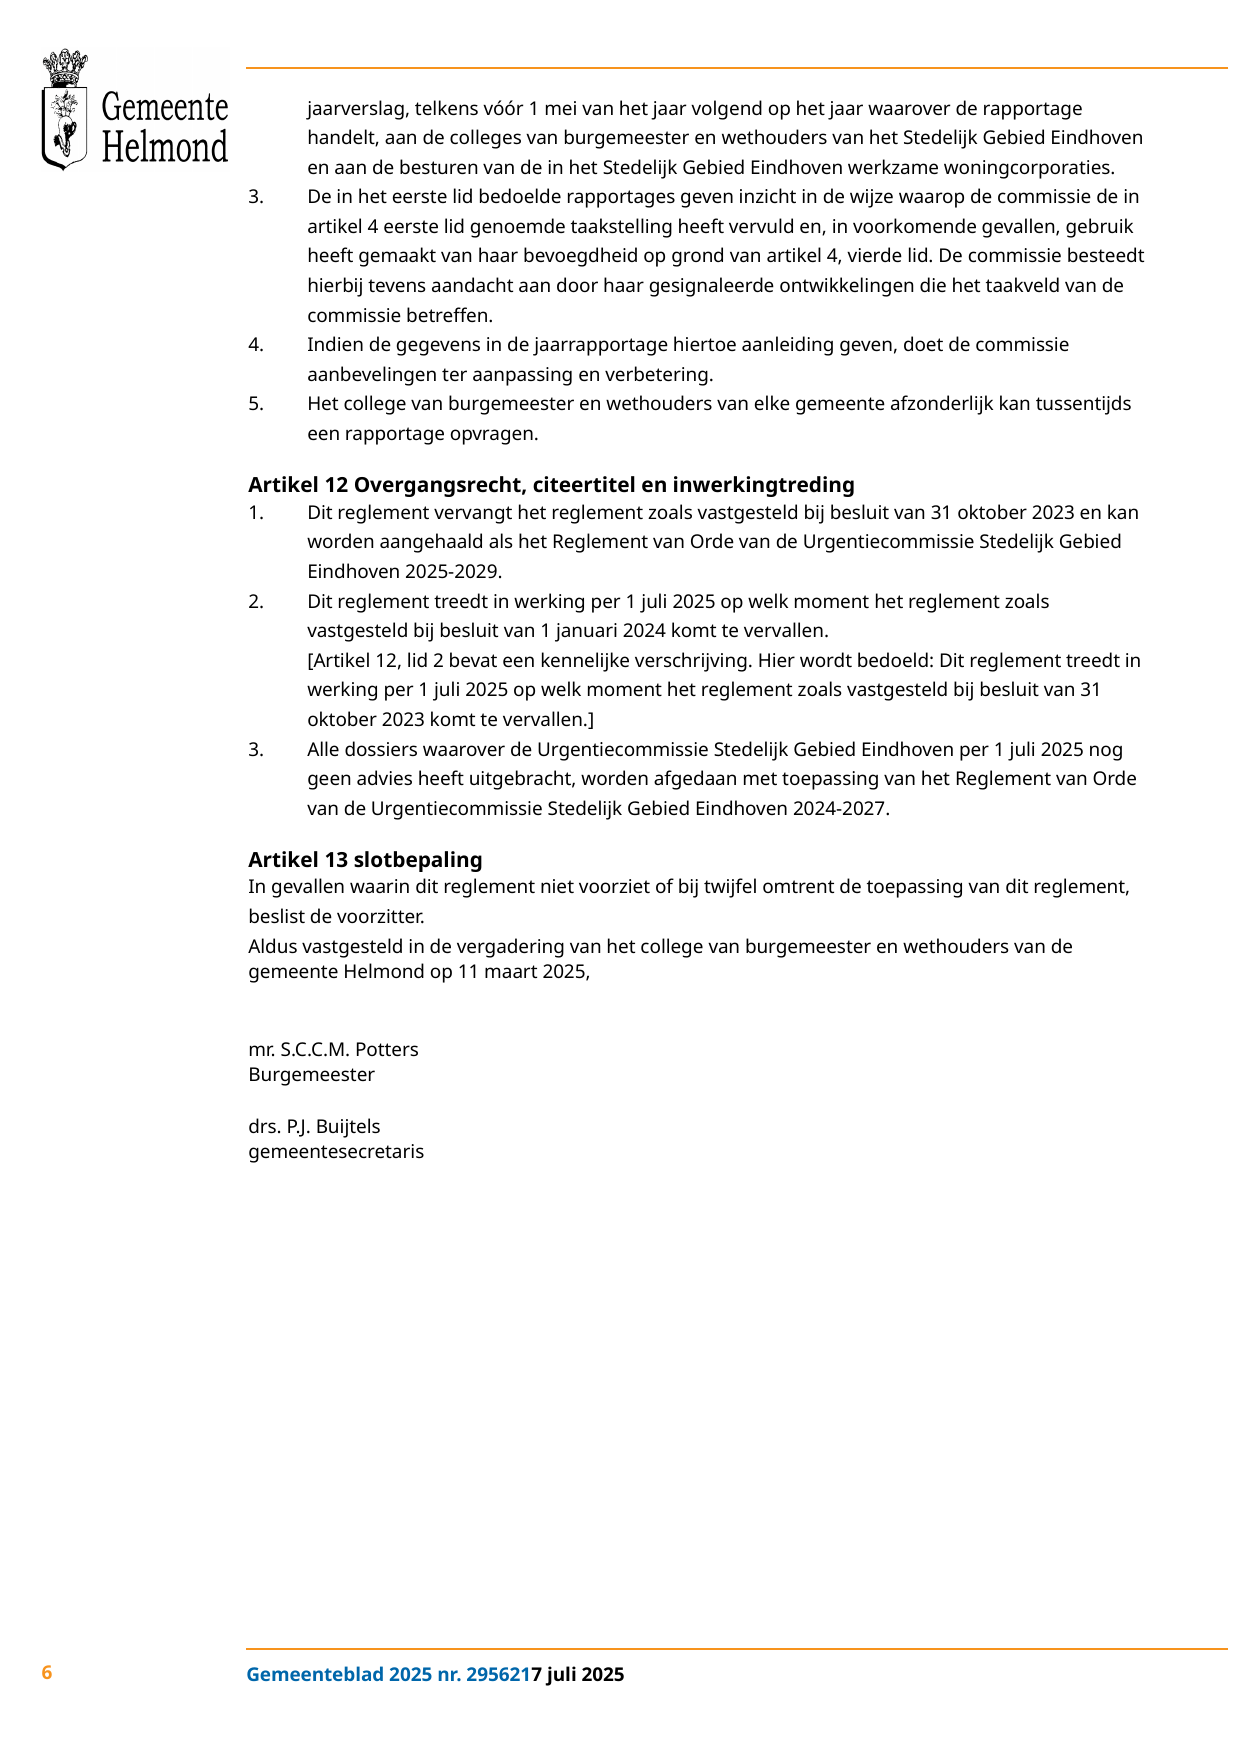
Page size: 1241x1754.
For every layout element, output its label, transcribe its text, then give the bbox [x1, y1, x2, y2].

text drs. P.J. Buijtels [248, 1113, 1152, 1139]
text Artikel 12 Overgangsrecht, citeertitel en inwerkingtreding [248, 471, 1152, 499]
text mr. S.C.C.M. Potters [248, 1036, 1152, 1062]
list Dit reglement treedt in werking per 1 juli 2025 op welk moment het reglement zoals vastgesteld bij besluit van 1 januari 2024 komt te vervallen. [248, 588, 1152, 643]
text Artikel 13 slotbepaling [248, 845, 1152, 874]
list De in het eerste lid bedoelde rapportages geven inzicht in de wijze waarop de commissie de in artikel 4 eerste lid genoemde taakstelling heeft vervuld en, in voorkomende gevallen, gebruik heeft gemaakt van haar bevoegdheid op grond van artikel 4, vierde lid. De commissie besteedt hierbij tevens aandacht aan door haar gesignaleerde ontwikkelingen die het taakveld van de commissie betreffen. [248, 183, 1152, 328]
list jaarverslag, telkens vóór 1 mei van het jaar volgend op het jaar waarover de rapportage handelt, aan de colleges van burgemeester en wethouders van het Stedelijk Gebied Eindhoven en aan de besturen van de in het Stedelijk Gebied Eindhoven werkzame woningcorporaties. [248, 95, 1152, 180]
list Indien de gegevens in de jaarrapportage hiertoe aanleiding geven, doet de commissie aanbevelingen ter aanpassing en verbetering. [248, 331, 1152, 387]
list Alle dossiers waarover de Urgentiecommissie Stedelijk Gebied Eindhoven per 1 juli 2025 nog geen advies heeft uitgebracht, worden afgedaan met toepassing van het Reglement van Orde van de Urgentiecommissie Stedelijk Gebied Eindhoven 2024-2027. [248, 736, 1152, 821]
list Het college van burgemeester en wethouders van elke gemeente afzonderlijk kan tussentijds een rapportage opvragen. [248, 391, 1152, 446]
text Aldus vastgesteld in de vergadering van het college van burgemeester en wethouders van de gemeente Helmond op 11 maart 2025, [248, 933, 1152, 984]
list Dit reglement vervangt het reglement zoals vastgesteld bij besluit van 31 oktober 2023 en kan worden aangehaald als het Reglement van Orde van de Urgentiecommissie Stedelijk Gebied Eindhoven 2025-2029. [248, 499, 1152, 584]
text In gevallen waarin dit reglement niet voorziet of bij twijfel omtrent de toepassing van dit reglement, beslist de voorzitter. [248, 874, 1152, 929]
list [Artikel 12, lid 2 bevat een kennelijke verschrijving. Hier wordt bedoeld: Dit reglement treedt in werking per 1 juli 2025 op welk moment het reglement zoals vastgesteld bij besluit van 31 oktober 2023 komt te vervallen.] [248, 647, 1152, 732]
text gemeentesecretaris [248, 1139, 1152, 1164]
text Burgemeester [248, 1062, 1152, 1087]
picture [41, 47, 231, 172]
